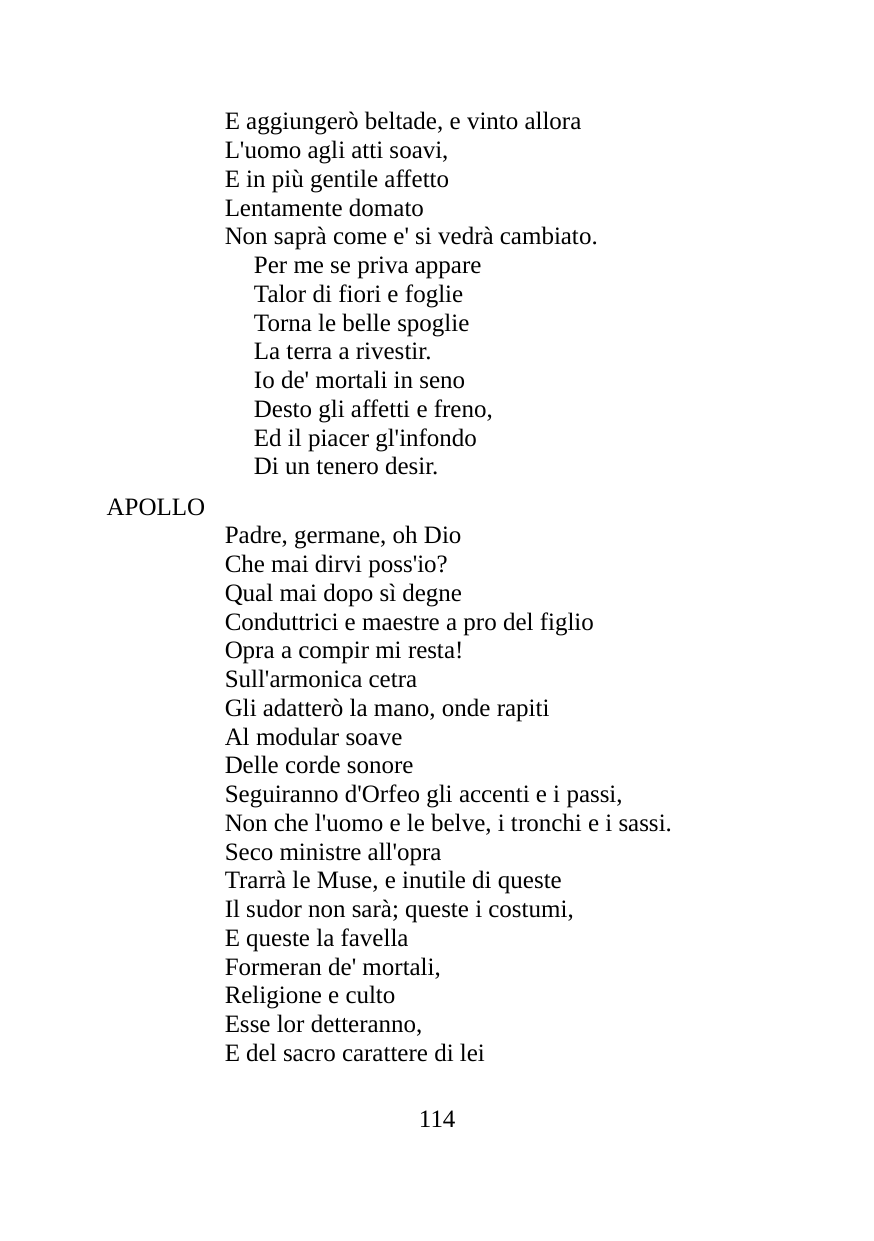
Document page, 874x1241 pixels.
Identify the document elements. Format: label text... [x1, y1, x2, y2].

text Formeran de' mortali, [224, 952, 768, 981]
text Lentamente domato [224, 193, 768, 221]
text Che mai dirvi poss'io? [224, 549, 768, 578]
text Di un tenero desir. [254, 451, 768, 480]
text E del sacro carattere di lei [224, 1038, 768, 1067]
text Conduttrici e maestre a pro del figlio [224, 607, 768, 636]
text Qual mai dopo sì degne [224, 578, 768, 607]
text APOLLO [106, 492, 768, 521]
text Opra a compir mi resta! [224, 636, 768, 664]
text Gli adatterò la mano, onde rapiti [224, 693, 768, 722]
text E queste la favella [224, 923, 768, 952]
text Trarrà le Muse, e inutile di queste [224, 866, 768, 894]
text Sull'armonica cetra [224, 664, 768, 693]
text E in più gentile affetto [224, 164, 768, 193]
text Torna le belle spoglie [254, 308, 768, 336]
text Non che l'uomo e le belve, i tronchi e i sassi. [224, 808, 768, 837]
text Al modular soave [224, 722, 768, 751]
text E aggiungerò beltade, e vinto allora [224, 106, 768, 135]
text Seguiranno d'Orfeo gli accenti e i passi, [224, 779, 768, 808]
text Seco ministre all'opra [224, 837, 768, 866]
text Ed il piacer gl'infondo [254, 423, 768, 451]
text Esse lor detteranno, [224, 1009, 768, 1038]
text Talor di fiori e foglie [254, 279, 768, 308]
text Non saprà come e' si vedrà cambiato. [224, 221, 768, 250]
text Desto gli affetti e freno, [254, 394, 768, 423]
text Delle corde sonore [224, 751, 768, 779]
text Religione e culto [224, 981, 768, 1009]
text La terra a rivestir. [254, 336, 768, 365]
text L'uomo agli atti soavi, [224, 135, 768, 164]
text Io de' mortali in seno [254, 365, 768, 394]
text Il sudor non sarà; queste i costumi, [224, 894, 768, 923]
text Padre, germane, oh Dio [224, 521, 768, 549]
text Per me se priva appare [254, 250, 768, 279]
